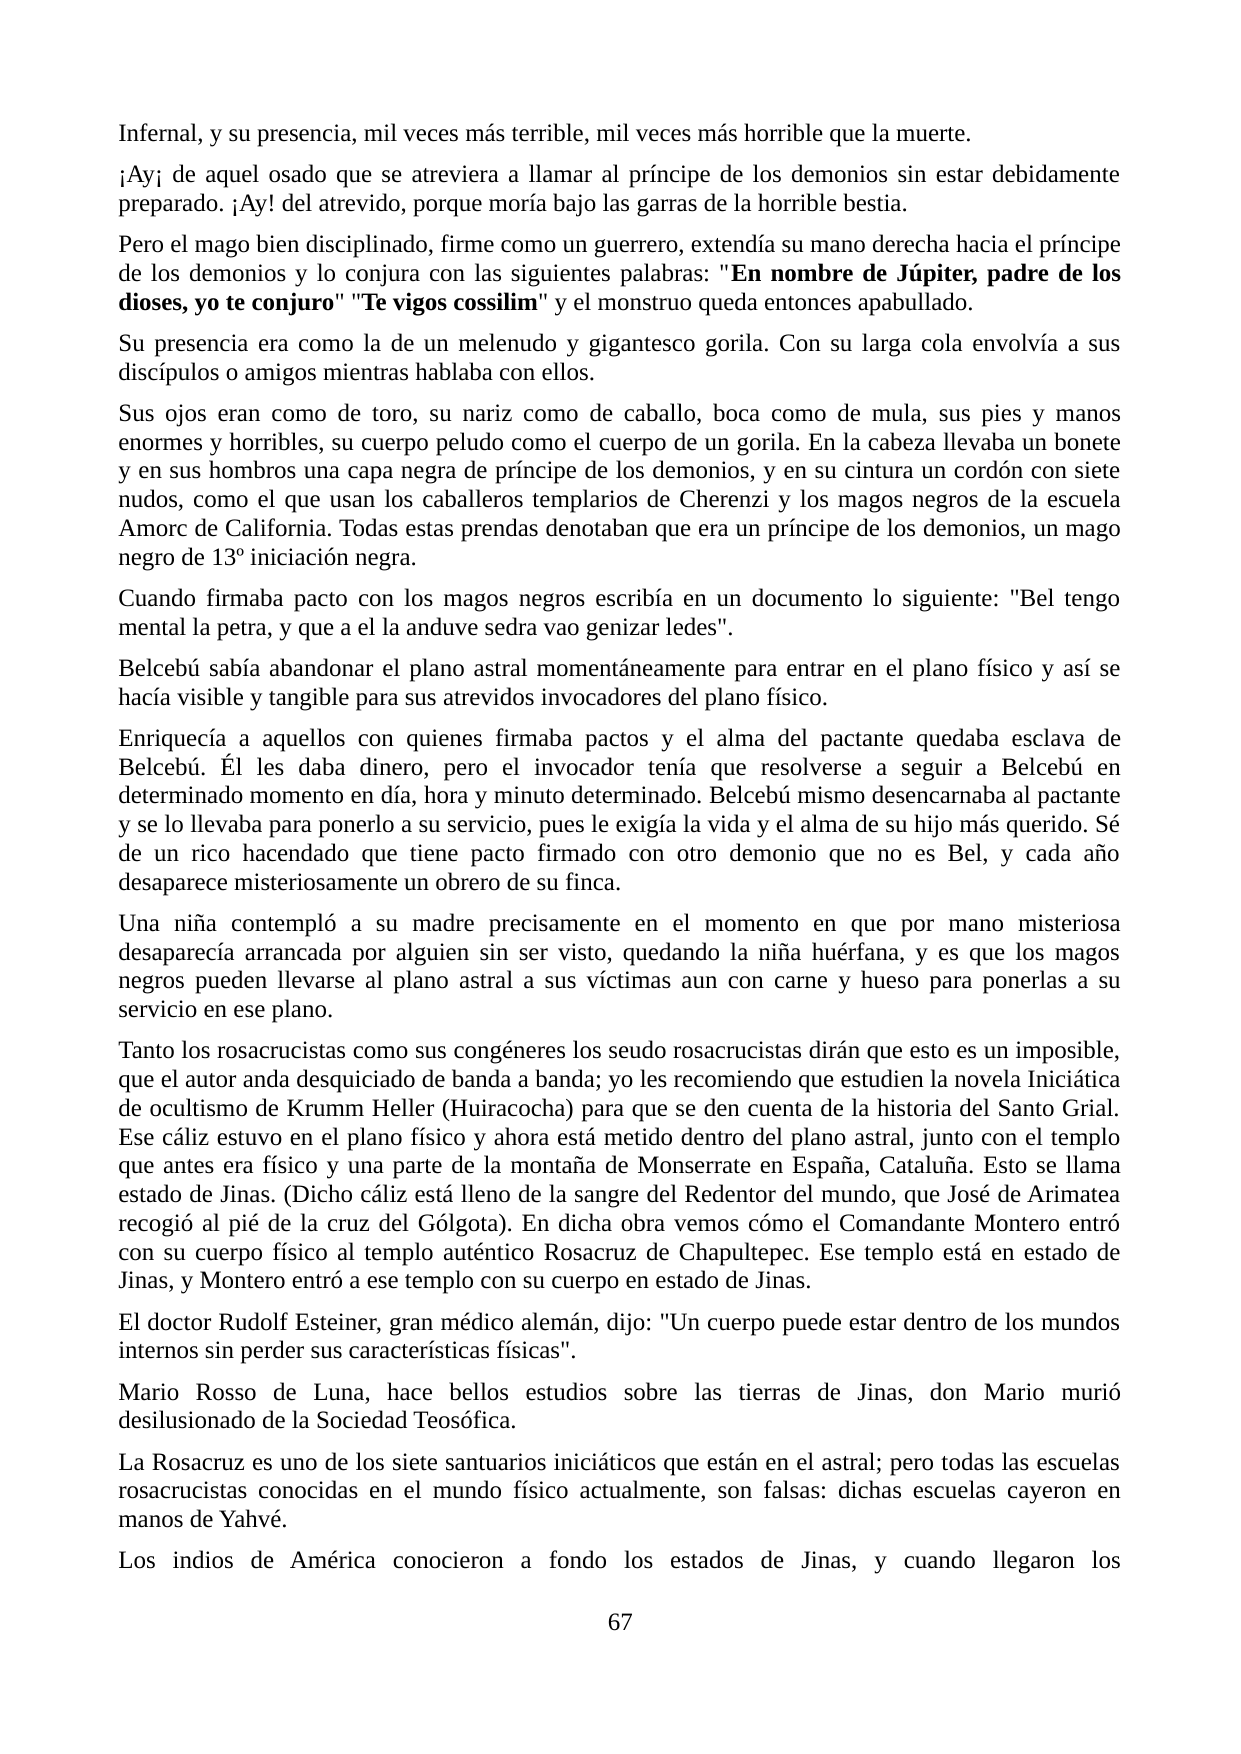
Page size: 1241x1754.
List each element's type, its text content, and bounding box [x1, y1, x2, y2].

text Infernal, y su presencia, mil veces más terrible, mil veces más horrible que la muerte. [118, 118, 1122, 147]
text Mario Rosso de Luna, hace bellos estudios sobre las tierras de Jinas, don Mario murió desilusionado de la Sociedad Teosófica. [118, 1377, 1122, 1434]
text Enriquecía a aquellos con quienes firmaba pactos y el alma del pactante quedaba esclava de Belcebú. Él les daba dinero, pero el invocador tenía que resolverse a seguir a Belcebú en determinado momento en día, hora y minuto determinado. Belcebú mismo desencarnaba al pactante y se lo llevaba para ponerlo a su servicio, pues le exigía la vida y el alma de su hijo más querido. Sé de un rico hacendado que tiene pacto firmado con otro demonio que no es Bel, y cada año desaparece misteriosamente un obrero de su finca. [118, 723, 1122, 896]
text Pero el mago bien disciplinado, firme como un guerrero, extendía su mano derecha hacia el príncipe de los demonios y lo conjura con las siguientes palabras: "En nombre de Júpiter, padre de los dioses, yo te conjuro" "Te vigos cossilim" y el monstruo queda entonces apabullado. [118, 229, 1122, 316]
text La Rosacruz es uno de los siete santuarios iniciáticos que están en el astral; pero todas las escuelas rosacrucistas conocidas en el mundo físico actualmente, son falsas: dichas escuelas cayeron en manos de Yahvé. [118, 1447, 1122, 1533]
text Tanto los rosacrucistas como sus congéneres los seudo rosacrucistas dirán que esto es un imposible, que el autor anda desquiciado de banda a banda; yo les recomiendo que estudien la novela Iniciática de ocultismo de Krumm Heller (Huiracocha) para que se den cuenta de la historia del Santo Grial. Ese cáliz estuvo en el plano físico y ahora está metido dentro del plano astral, junto con el templo que antes era físico y una parte de la montaña de Monserrate en España, Cataluña. Esto se llama estado de Jinas. (Dicho cáliz está lleno de la sangre del Redentor del mundo, que José de Arimatea recogió al pié de la cruz del Gólgota). En dicha obra vemos cómo el Comandante Montero entró con su cuerpo físico al templo auténtico Rosacruz de Chapultepec. Ese templo está en estado de Jinas, y Montero entró a ese templo con su cuerpo en estado de Jinas. [118, 1036, 1122, 1294]
text Sus ojos eran como de toro, su nariz como de caballo, boca como de mula, sus pies y manos enormes y horribles, su cuerpo peludo como el cuerpo de un gorila. En la cabeza llevaba un bonete y en sus hombros una capa negra de príncipe de los demonios, y en su cintura un cordón con siete nudos, como el que usan los caballeros templarios de Cherenzi y los magos negros de la escuela Amorc de California. Todas estas prendas denotaban que era un príncipe de los demonios, un mago negro de 13º iniciación negra. [118, 398, 1122, 571]
text Belcebú sabía abandonar el plano astral momentáneamente para entrar en el plano físico y así se hacía visible y tangible para sus atrevidos invocadores del plano físico. [118, 653, 1122, 711]
text El doctor Rudolf Esteiner, gran médico alemán, dijo: "Un cuerpo puede estar dentro de los mundos internos sin perder sus características físicas". [118, 1307, 1122, 1364]
text Cuando firmaba pacto con los magos negros escribía en un documento lo siguiente: "Bel tengo mental la petra, y que a el la anduve sedra vao genizar ledes". [118, 583, 1122, 641]
text Una niña contempló a su madre precisamente en el momento en que por mano misteriosa desaparecía arrancada por alguien sin ser visto, quedando la niña huérfana, y es que los magos negros pueden llevarse al plano astral a sus víctimas aun con carne y hueso para ponerlas a su servicio en ese plano. [118, 908, 1122, 1023]
text Su presencia era como la de un melenudo y gigantesco gorila. Con su larga cola envolvía a sus discípulos o amigos mientras hablaba con ellos. [118, 328, 1122, 386]
text ¡Ay¡ de aquel osado que se atreviera a llamar al príncipe de los demonios sin estar debidamente preparado. ¡Ay! del atrevido, porque moría bajo las garras de la horrible bestia. [118, 159, 1122, 217]
text Los indios de América conocieron a fondo los estados de Jinas, y cuando llegaron los [118, 1546, 1122, 1574]
